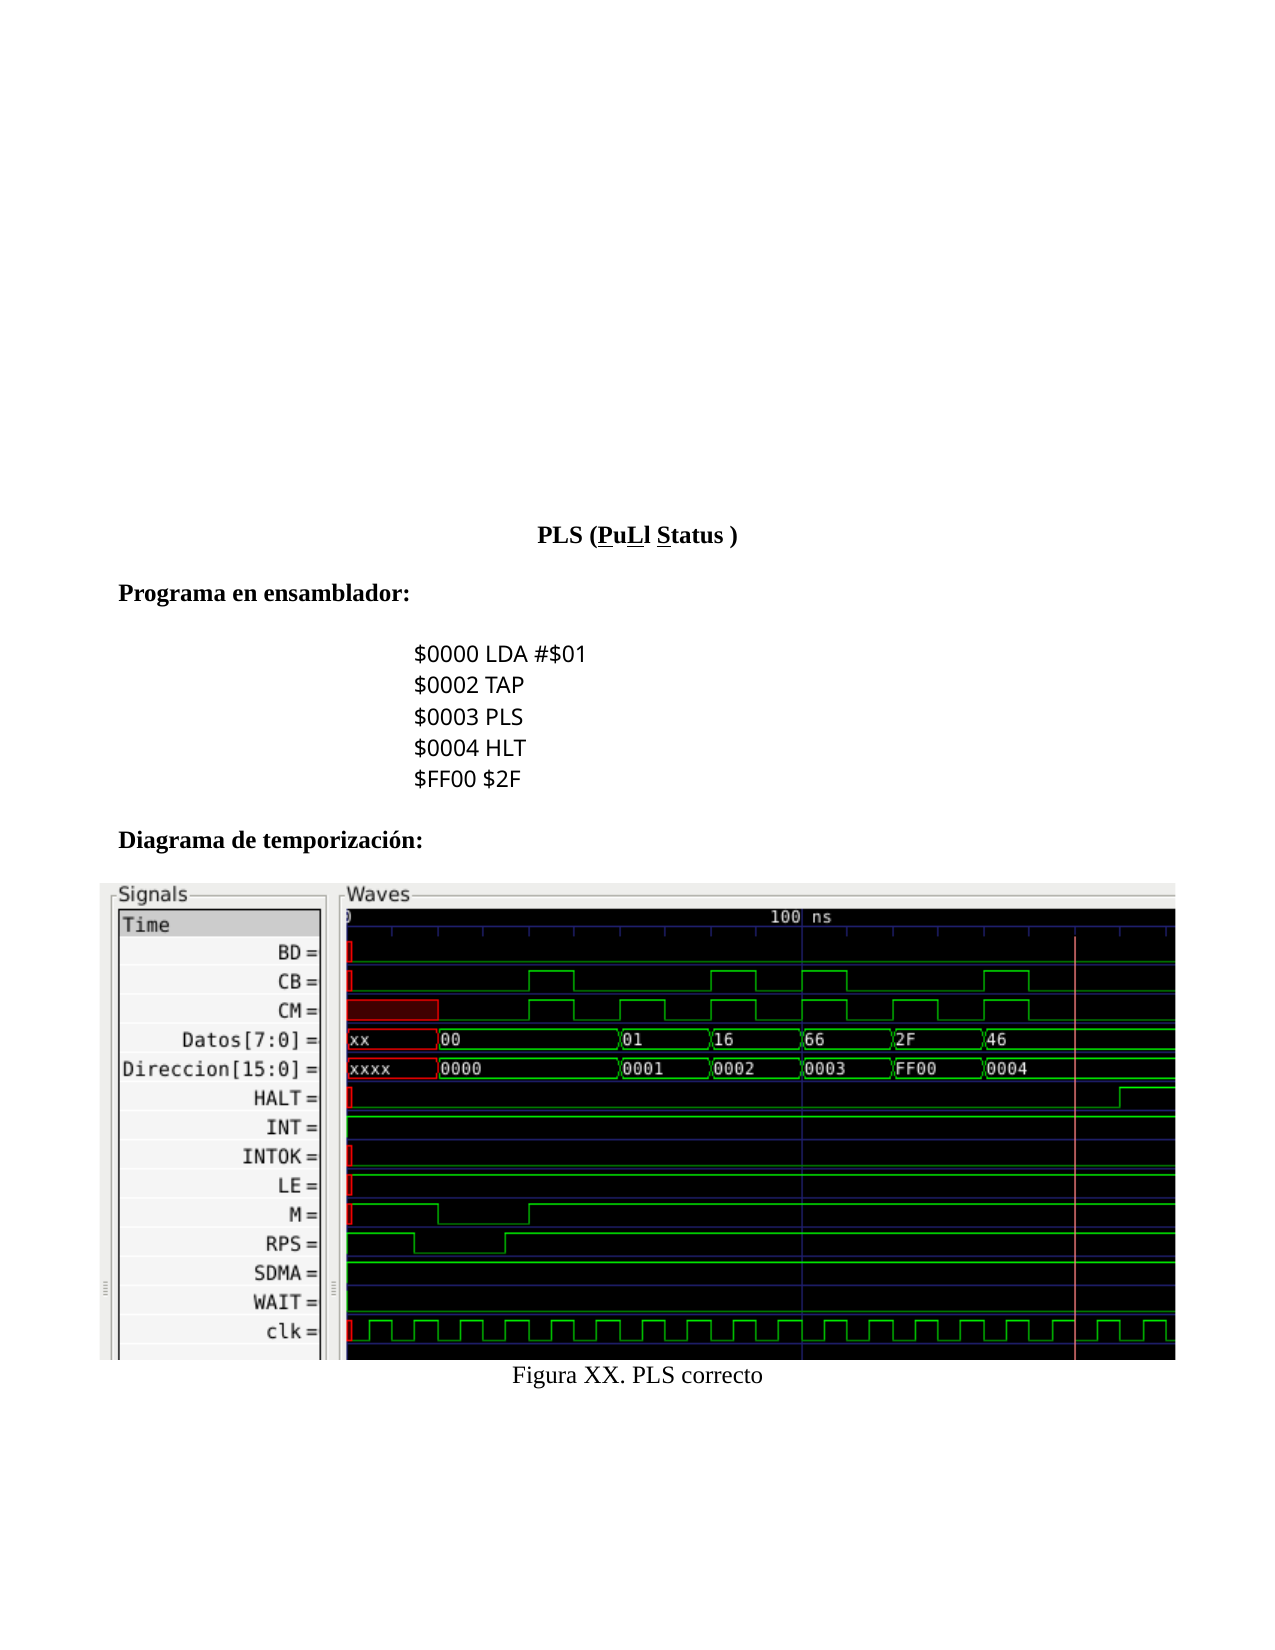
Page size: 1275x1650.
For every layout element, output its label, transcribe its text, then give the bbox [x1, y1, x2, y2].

text $0002 TAP [118, 669, 1157, 701]
text Figura XX. PLS correcto [118, 1360, 1157, 1389]
text Programa en ensamblador: [118, 578, 1157, 607]
text $0000 LDA #$01 [118, 638, 1157, 669]
text Diagrama de temporización: [118, 826, 1157, 854]
text $FF00 $2F [118, 763, 1157, 794]
text PLS (PuLl Status ) [118, 521, 1157, 549]
text $0004 HLT [118, 732, 1157, 763]
picture [99, 883, 1176, 1360]
text $0003 PLS [118, 701, 1157, 732]
